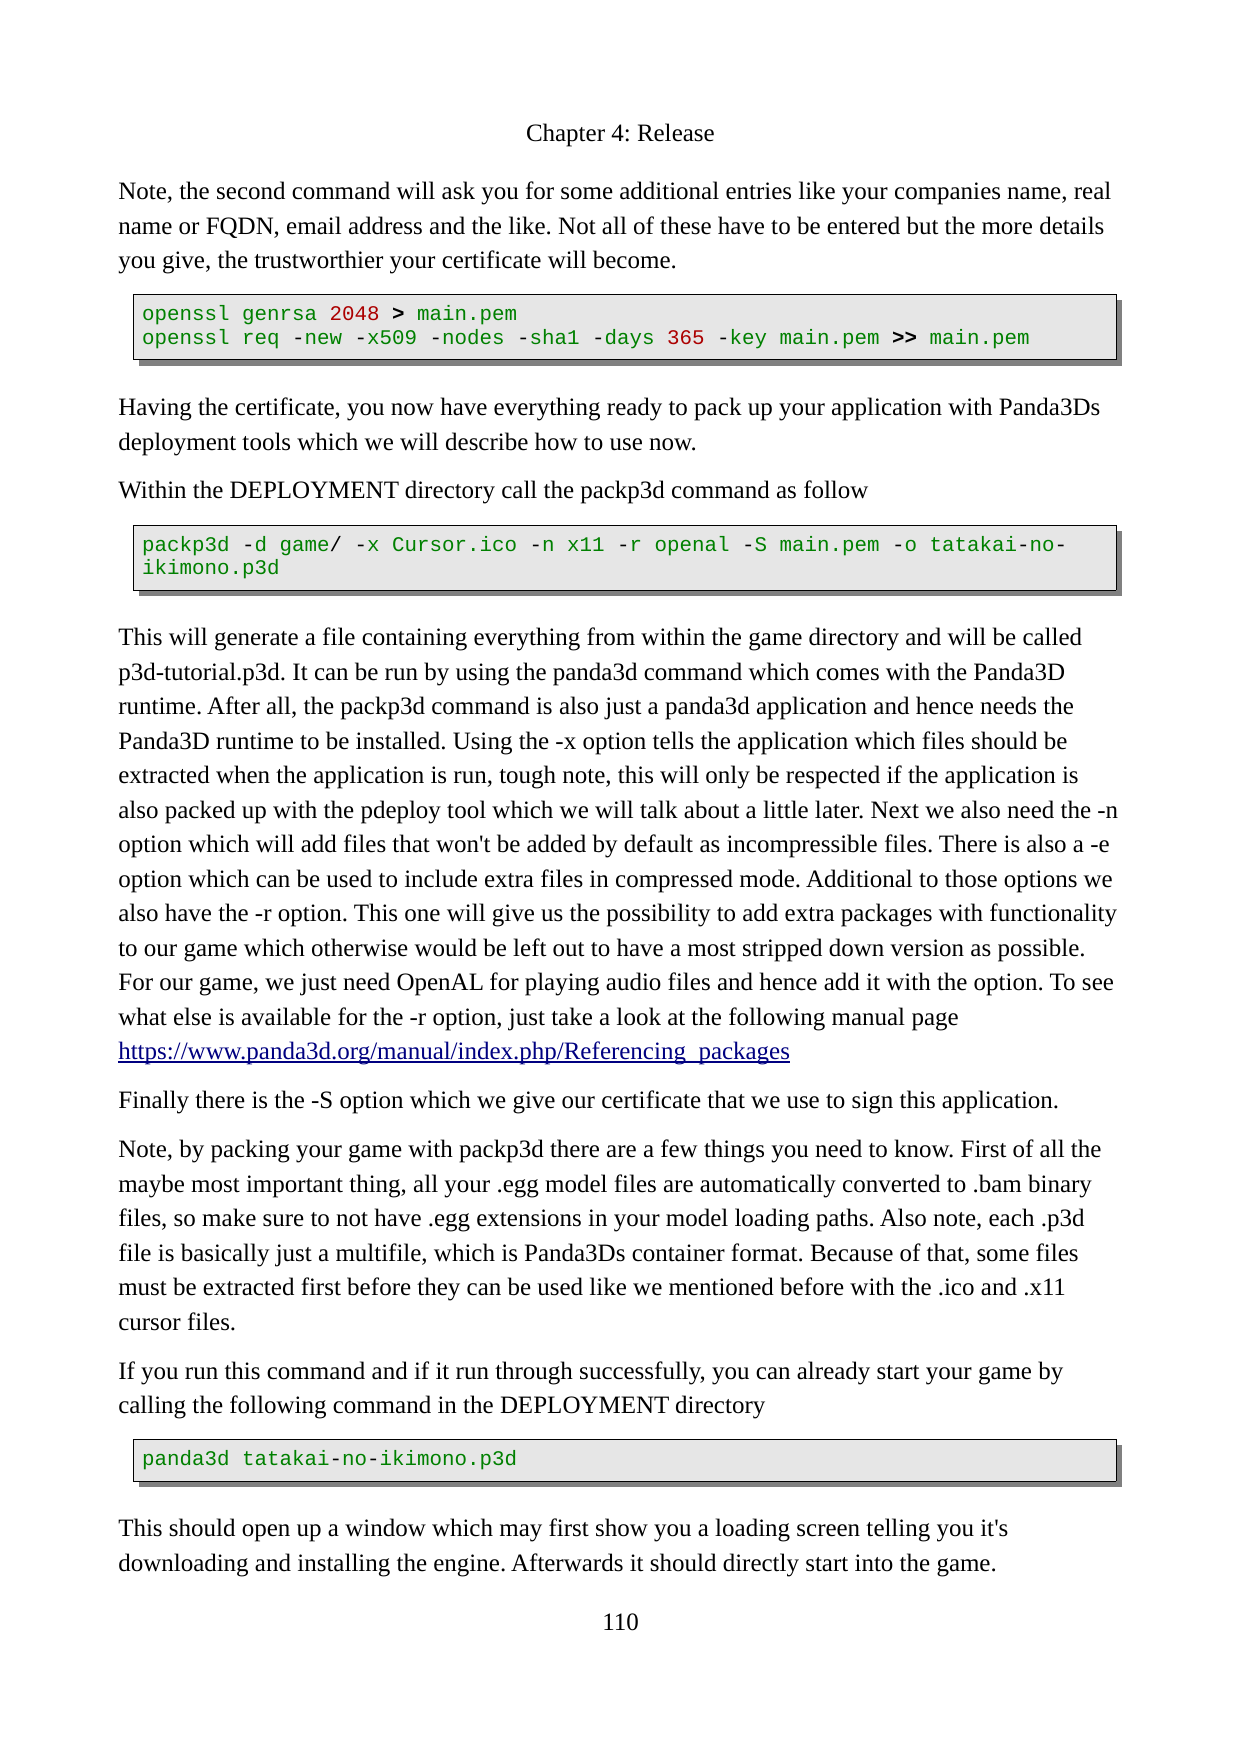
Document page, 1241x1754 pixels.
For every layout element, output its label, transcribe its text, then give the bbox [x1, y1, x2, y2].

text This should open up a window which may first show you a loading screen telling you it's downloading and installing the engine. Afterwards it should directly start into the game. [118, 1513, 1122, 1577]
text Having the certificate, you now have everything ready to pack up your application with Panda3Ds deployment tools which we will describe how to use now. [118, 392, 1122, 455]
text panda3d tatakai-no-ikimono.p3d [134, 1440, 1116, 1481]
text Finally there is the -S option which we give our certificate that we use to sign this application. [118, 1085, 1122, 1114]
text If you run this command and if it run through successfully, you can already start your game by calling the following command in the DEPLOYMENT directory [118, 1356, 1122, 1419]
text Note, by packing your game with packp3d there are a few things you need to know. First of all the maybe most important thing, all your .egg model files are automatically converted to .bam binary files, so make sure to not have .egg extensions in your model loading paths. Also note, each .p3d file is basically just a multifile, which is Panda3Ds container format. Because of that, some files must be extracted first before they can be used like we mentioned before with the .ico and .x11 cursor files. [118, 1134, 1122, 1335]
text openssl req -new -x509 -nodes -sha1 -days 365 -key main.pem >> main.pem [134, 318, 1116, 359]
text openssl genrsa 2048 > main.pem [134, 295, 1116, 318]
text This will generate a file containing everything from within the game directory and will be called p3d-tutorial.p3d. It can be run by using the panda3d command which comes with the Panda3D runtime. After all, the packp3d command is also just a panda3d application and hence needs the Panda3D runtime to be installed. Using the -x option tells the application which files should be extracted when the application is run, tough note, this will only be respected if the application is also packed up with the pdeploy tool which we will talk about a little later. Next we also need the -n option which will add files that won't be added by default as incompressible files. There is also a -e option which can be used to include extra files in compressed mode. Additional to those options we also have the -r option. This one will give us the possibility to add extra packages with functionality to our game which otherwise would be left out to have a most stripped down version as possible. For our game, we just need OpenAL for playing audio files and hence add it with the option. To see what else is available for the -r option, just take a look at the following manual page https://www.panda3d.org/manual/index.php/Referencing_packages [118, 622, 1122, 1065]
text packp3d -d game/ -x Cursor.ico -n x11 -r openal -S main.pem -o tatakai-no-ikimono.p3d [134, 526, 1116, 590]
text Within the DEPLOYMENT directory call the packp3d command as follow [118, 476, 1122, 504]
text Note, the second command will ask you for some additional entries like your companies name, real name or FQDN, email address and the like. Not all of these have to be entered but the more details you give, the trustworthier your certificate will become. [118, 176, 1122, 274]
